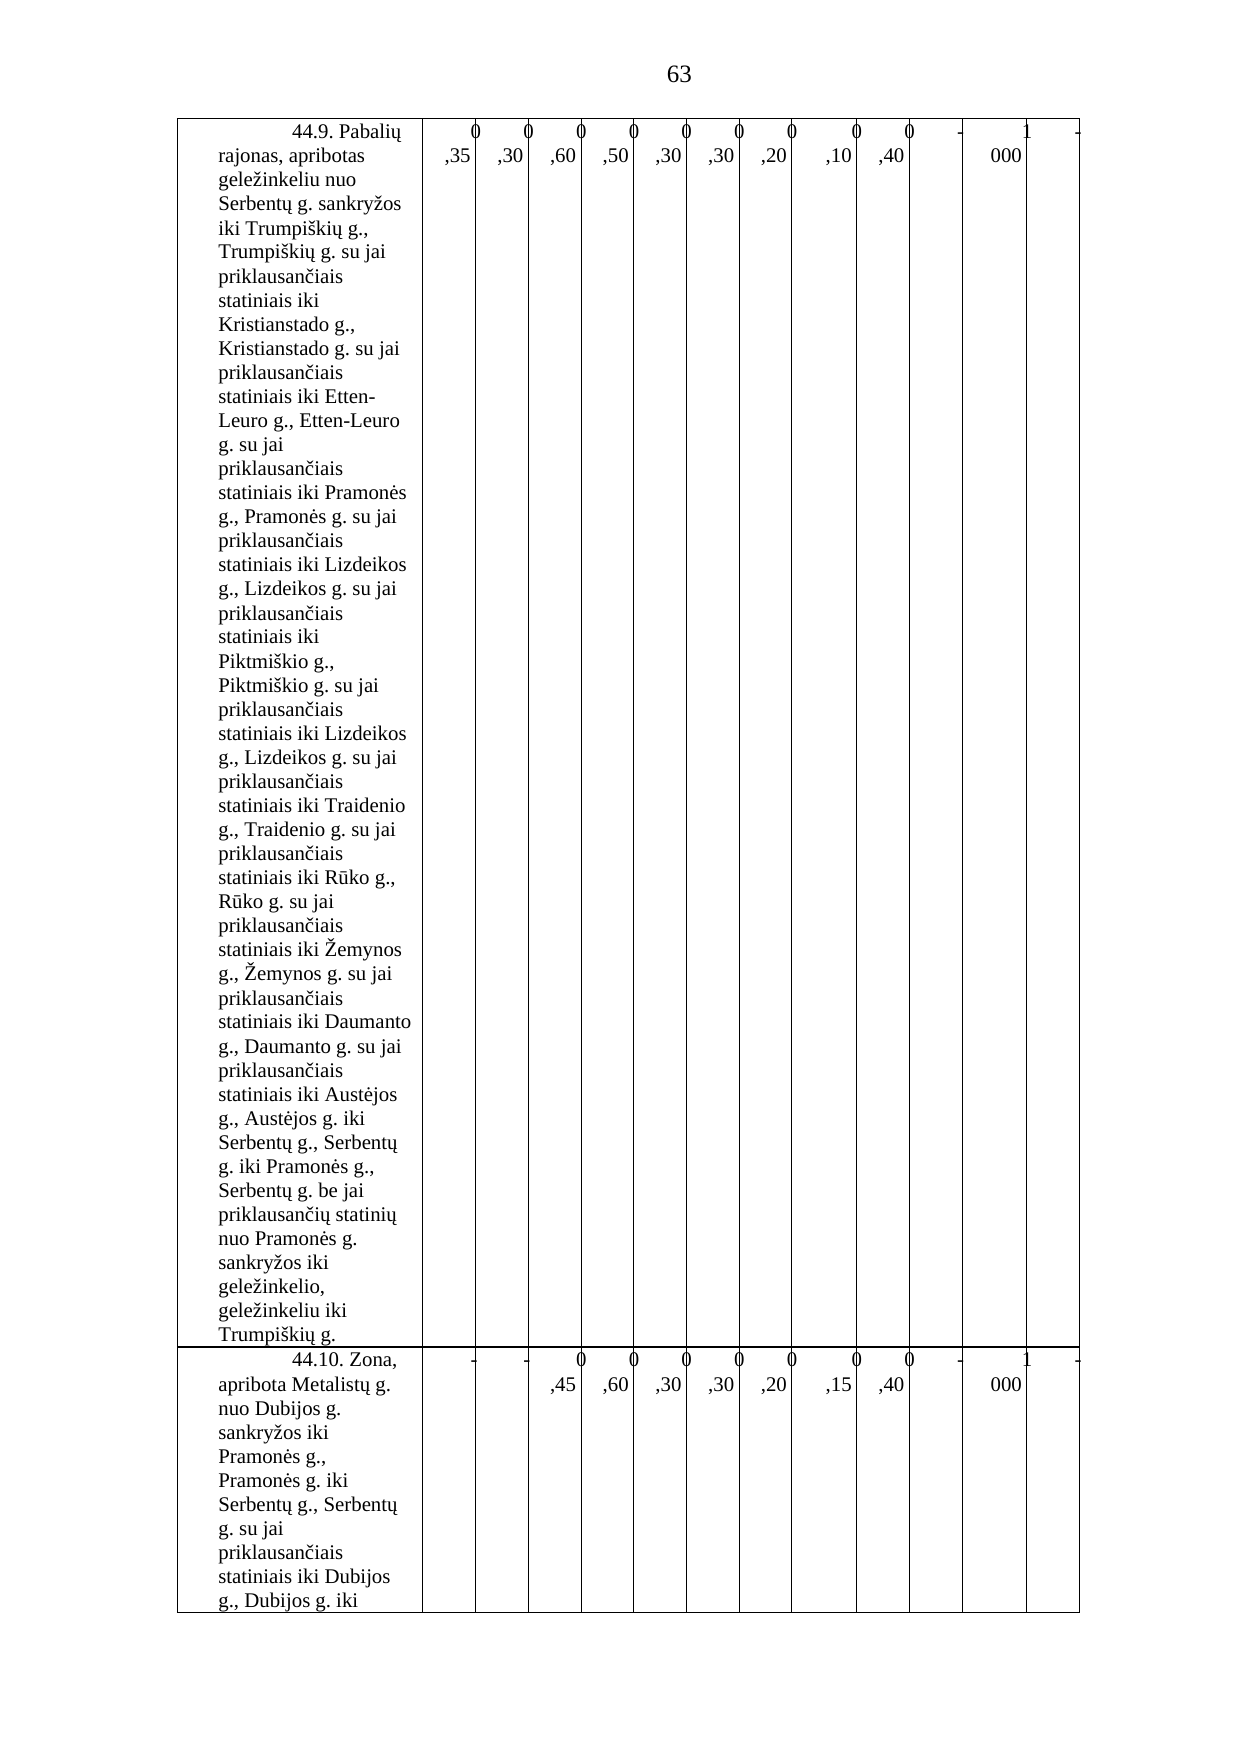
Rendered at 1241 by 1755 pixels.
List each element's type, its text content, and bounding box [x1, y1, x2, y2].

table_cell 0,10 [792, 119, 856, 1346]
table_cell 0,45 [529, 1348, 581, 1612]
table_cell 0,40 [857, 119, 909, 1346]
table_cell 0,50 [582, 119, 633, 1346]
table_cell - [476, 1348, 528, 1612]
table_cell [1153, 118, 1181, 1346]
table_cell [1153, 1346, 1181, 1612]
table_cell - [1027, 119, 1079, 1346]
table_cell 0,60 [529, 119, 581, 1346]
table_cell 0,20 [740, 119, 791, 1346]
table_cell 0,30 [634, 1348, 686, 1612]
table_cell 0,30 [687, 1348, 739, 1612]
table_cell 0,15 [792, 1348, 856, 1612]
table_cell - [910, 119, 962, 1346]
table_cell - [423, 1348, 475, 1612]
table_cell 0,60 [582, 1348, 633, 1612]
table_cell 0,20 [740, 1348, 791, 1612]
table_cell - [910, 1348, 962, 1612]
table_cell 0,30 [687, 119, 739, 1346]
table_cell [1080, 1346, 1152, 1612]
table_cell 0,30 [476, 119, 528, 1346]
table_cell 1 000 [963, 1348, 1026, 1612]
table_cell [1080, 118, 1152, 1346]
table_cell 0,30 [634, 119, 686, 1346]
table_cell 0,35 [423, 119, 475, 1346]
table_cell 44.9. Pabalių rajonas, apribotas geležinkeliu nuo Serbentų g. sankryžos iki Trumpiškių g., Trumpiškių g. su jai priklausančiais statiniais iki Kristianstado g., Kristianstado g. su jai priklausančiais statiniais iki Etten-Leuro g., Etten-Leuro g. su jai priklausančiais statiniais iki Pramonės g., Pramonės g. su jai priklausančiais statiniais iki Lizdeikos g., Lizdeikos g. su jai priklausančiais statiniais iki Piktmiškio g., Piktmiškio g. su jai priklausančiais statiniais iki Lizdeikos g., Lizdeikos g. su jai priklausančiais statiniais iki Traidenio g., Traidenio g. su jai priklausančiais statiniais iki Rūko g., Rūko g. su jai priklausančiais statiniais iki Žemynos g., Žemynos g. su jai priklausančiais statiniais iki Daumanto g., Daumanto g. su jai priklausančiais statiniais iki Austėjos g., Austėjos g. iki Serbentų g., Serbentų g. iki Pramonės g., Serbentų g. be jai priklausančių statinių nuo Pramonės g. sankryžos iki geležinkelio, geležinkeliu iki Trumpiškių g. [178, 119, 422, 1346]
table_cell - [1027, 1348, 1079, 1612]
table_cell 1 000 [963, 119, 1026, 1346]
table_cell 0,40 [857, 1348, 909, 1612]
table_cell 44.10. Zona, apribota Metalistų g. nuo Dubijos g. sankryžos iki Pramonės g., Pramonės g. iki Serbentų g., Serbentų g. su jai priklausančiais statiniais iki Dubijos g., Dubijos g. iki [178, 1348, 422, 1612]
